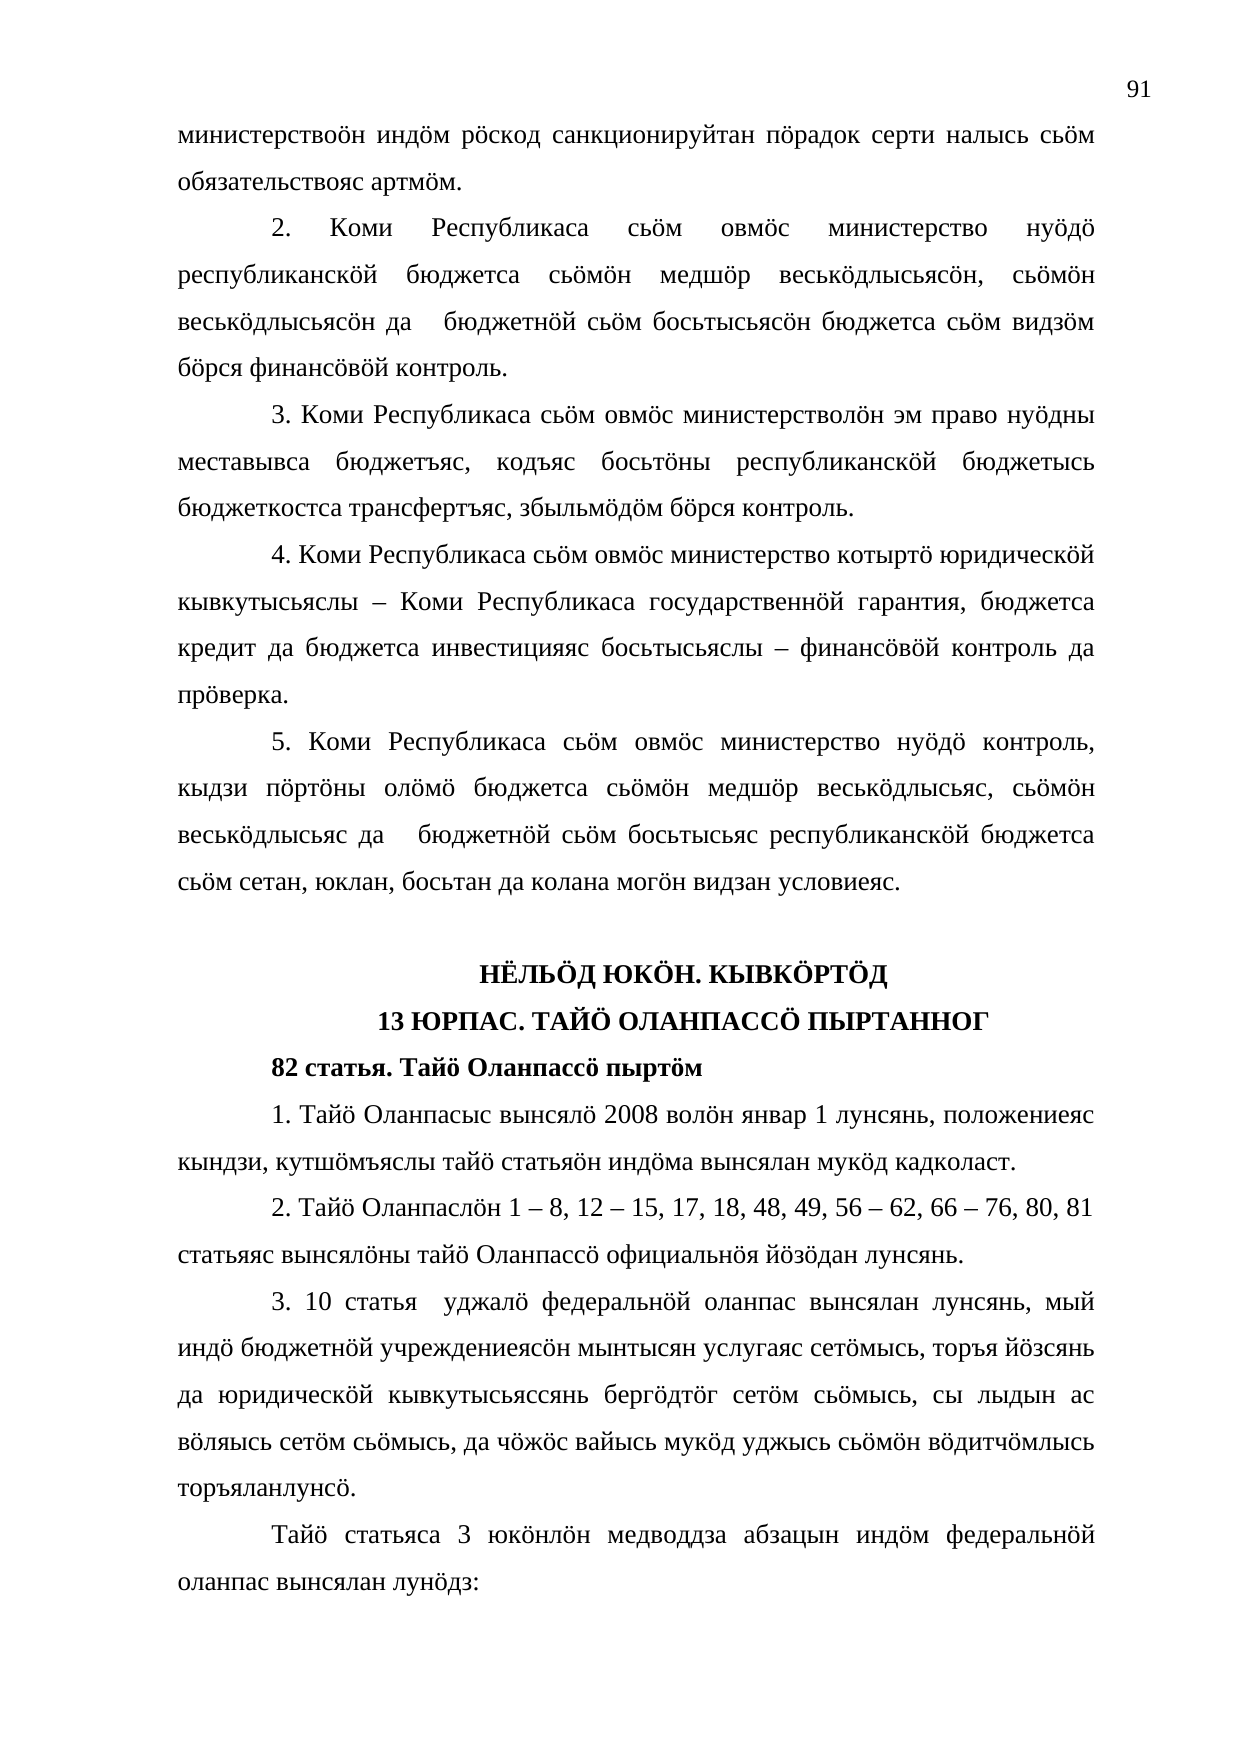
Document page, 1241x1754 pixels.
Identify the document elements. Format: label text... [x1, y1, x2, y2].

text 4. Коми Республикаса сьöм овмöс министерство котыртö юридическöй кывкутысьяслы – Коми Республикаса государственнöй гарантия, бюджетса кредит да бюджетса инвестицияяс босьтысьяслы – финансöвöй контроль да прöверка. [177, 538, 1096, 709]
text 82 статья. Тайö Оланпассö пыртöм [177, 1051, 1096, 1083]
text 5. Коми Республикаса сьöм овмöс министерство нуöдö контроль, кыдзи пöртöны олöмö бюджетса сьöмöн медшöр веськöдлысьяс, сьöмöн веськöдлысьяс да бюджетнöй сьöм босьтысьяс республиканскöй бюджетса сьöм сетан, юклан, босьтан да колана могöн видзан условиеяс. [177, 725, 1096, 896]
text Тайö статьяса 3 юкöнлöн медводдза абзацын индöм федеральнöй оланпас вынсялан лунöдз: [177, 1518, 1096, 1596]
text 2. Тайö Оланпаслöн 1 – 8, 12 – 15, 17, 18, 48, 49, 56 – 62, 66 – 76, 80, 81 статьяяс вынсялöны тайö Оланпассö официальнöя йöзöдан лунсянь. [177, 1191, 1096, 1269]
text 3. Коми Республикаса сьöм овмöс министерстволöн эм право нуöдны меставывса бюджетъяс, кодъяс босьтöны республиканскöй бюджетысь бюджеткостса трансфертъяс, збыльмöдöм бöрся контроль. [177, 398, 1096, 523]
text 3. 10 статья уджалö федеральнöй оланпас вынсялан лунсянь, мый индö бюджетнöй учреждениеясöн мынтысян услугаяс сетöмысь, торъя йöзсянь да юридическöй кывкутысьяссянь бергöдтöг сетöм сьöмысь, сы лыдын ас вöляысь сетöм сьöмысь, да чöжöс вайысь мукöд уджысь сьöмöн вöдитчöмлысь торъяланлунсö. [177, 1285, 1096, 1503]
text 13 ЮРПАС. ТАЙÖ ОЛАНПАССÖ ПЫРТАННОГ [177, 1005, 1096, 1036]
text 1. Тайö Оланпасыс вынсялö 2008 волöн январ 1 лунсянь, положениеяс кындзи, кутшöмъяслы тайö статьяöн индöма вынсялан мукöд кадколаст. [177, 1098, 1096, 1176]
text НЁЛЬÖД ЮКÖН. КЫВКÖРТÖД [177, 958, 1096, 989]
text министерствоöн индöм рöскод санкционируйтан пöрадок серти налысь сьöм обязательствояс артмöм. [177, 118, 1096, 196]
text 2. Коми Республикаса сьöм овмöс министерство нуöдö республиканскöй бюджетса сьöмöн медшöр веськöдлысьясöн, сьöмöн веськöдлысьясöн да бюджетнöй сьöм босьтысьясöн бюджетса сьöм видзöм бöрся финансöвöй контроль. [177, 211, 1096, 383]
